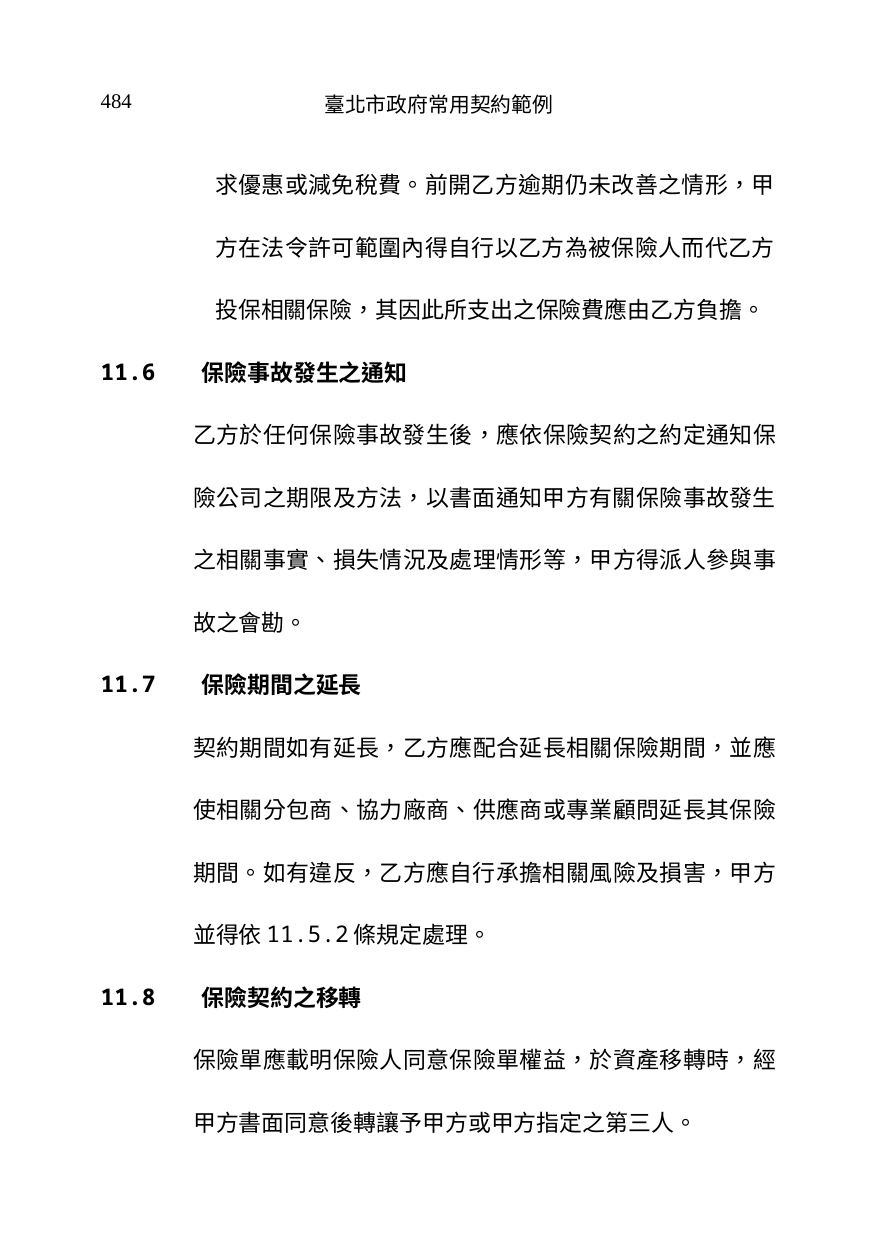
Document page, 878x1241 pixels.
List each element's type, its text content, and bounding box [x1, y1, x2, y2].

text 11.7 保險期間之延長 [100, 642, 777, 704]
text 求優惠或減免稅費。前開乙方逾期仍未改善之情形，甲方在法令許可範圍內得自行以乙方為被保險人而代乙方投保相關保險，其因此所支出之保險費應由乙方負擔。 [100, 142, 777, 329]
text 契約期間如有延長，乙方應配合延長相關保險期間，並應使相關分包商、協力廠商、供應商或專業顧問延長其保險期間。如有違反，乙方應自行承擔相關風險及損害，甲方並得依11.5.2條規定處理。 [193, 704, 777, 954]
text 乙方於任何保險事故發生後，應依保險契約之約定通知保險公司之期限及方法，以書面通知甲方有關保險事故發生之相關事實、損失情況及處理情形等，甲方得派人參與事故之會勘。 [193, 392, 777, 642]
text 11.8 保險契約之移轉 [100, 954, 777, 1017]
text 保險單應載明保險人同意保險單權益，於資產移轉時，經甲方書面同意後轉讓予甲方或甲方指定之第三人。 [193, 1017, 777, 1142]
text 11.6 保險事故發生之通知 [100, 329, 777, 392]
